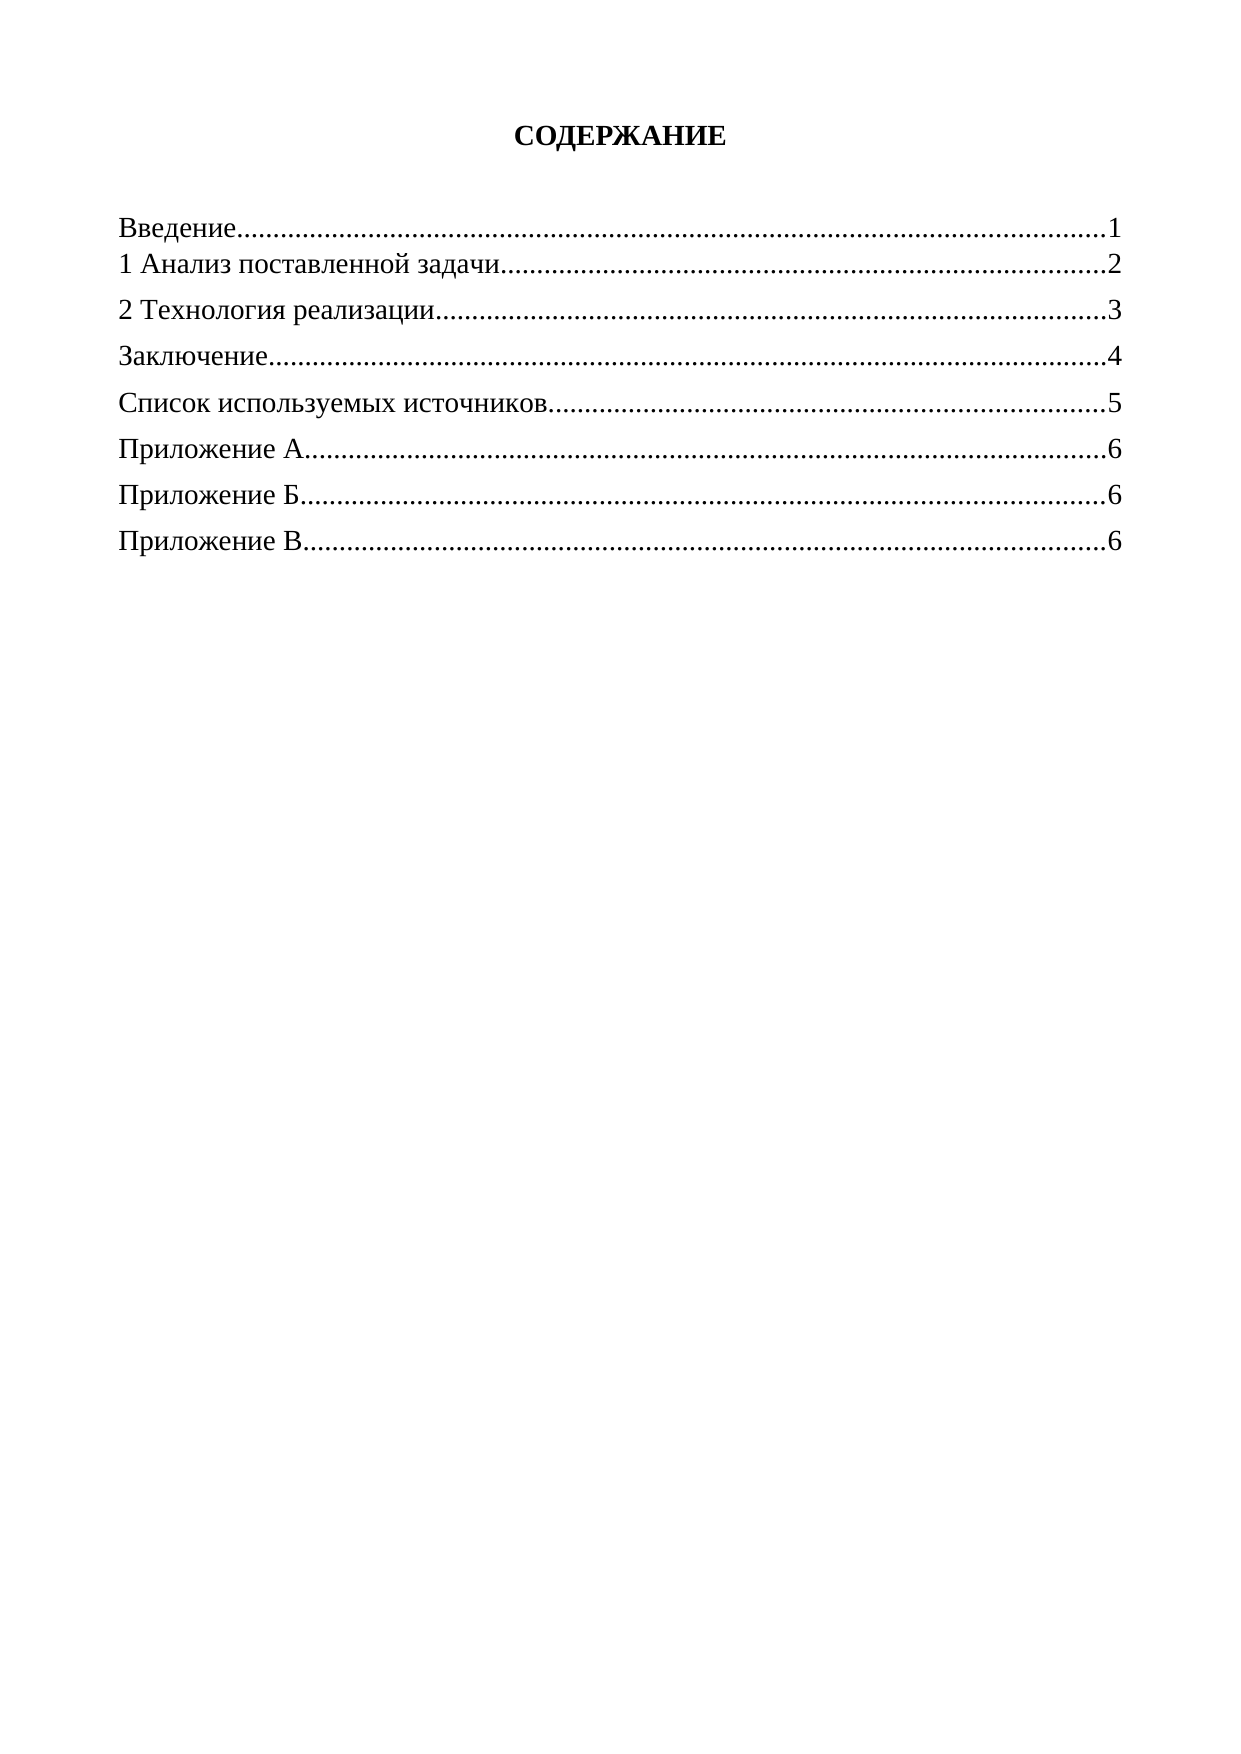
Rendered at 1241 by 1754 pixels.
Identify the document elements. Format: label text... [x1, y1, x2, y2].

text 1 Анализ поставленной задачи 2 [118, 246, 1122, 279]
text Введение 1 [118, 210, 1122, 244]
text Приложение Б 6 [118, 477, 1122, 511]
text Заключение 4 [118, 338, 1122, 372]
text Список используемых источников 5 [118, 385, 1122, 418]
text Приложение А 6 [118, 431, 1122, 464]
text СОДЕРЖАНИЕ [118, 118, 1122, 152]
text Приложение В 6 [118, 523, 1122, 557]
text 2 Технология реализации 3 [118, 292, 1122, 326]
